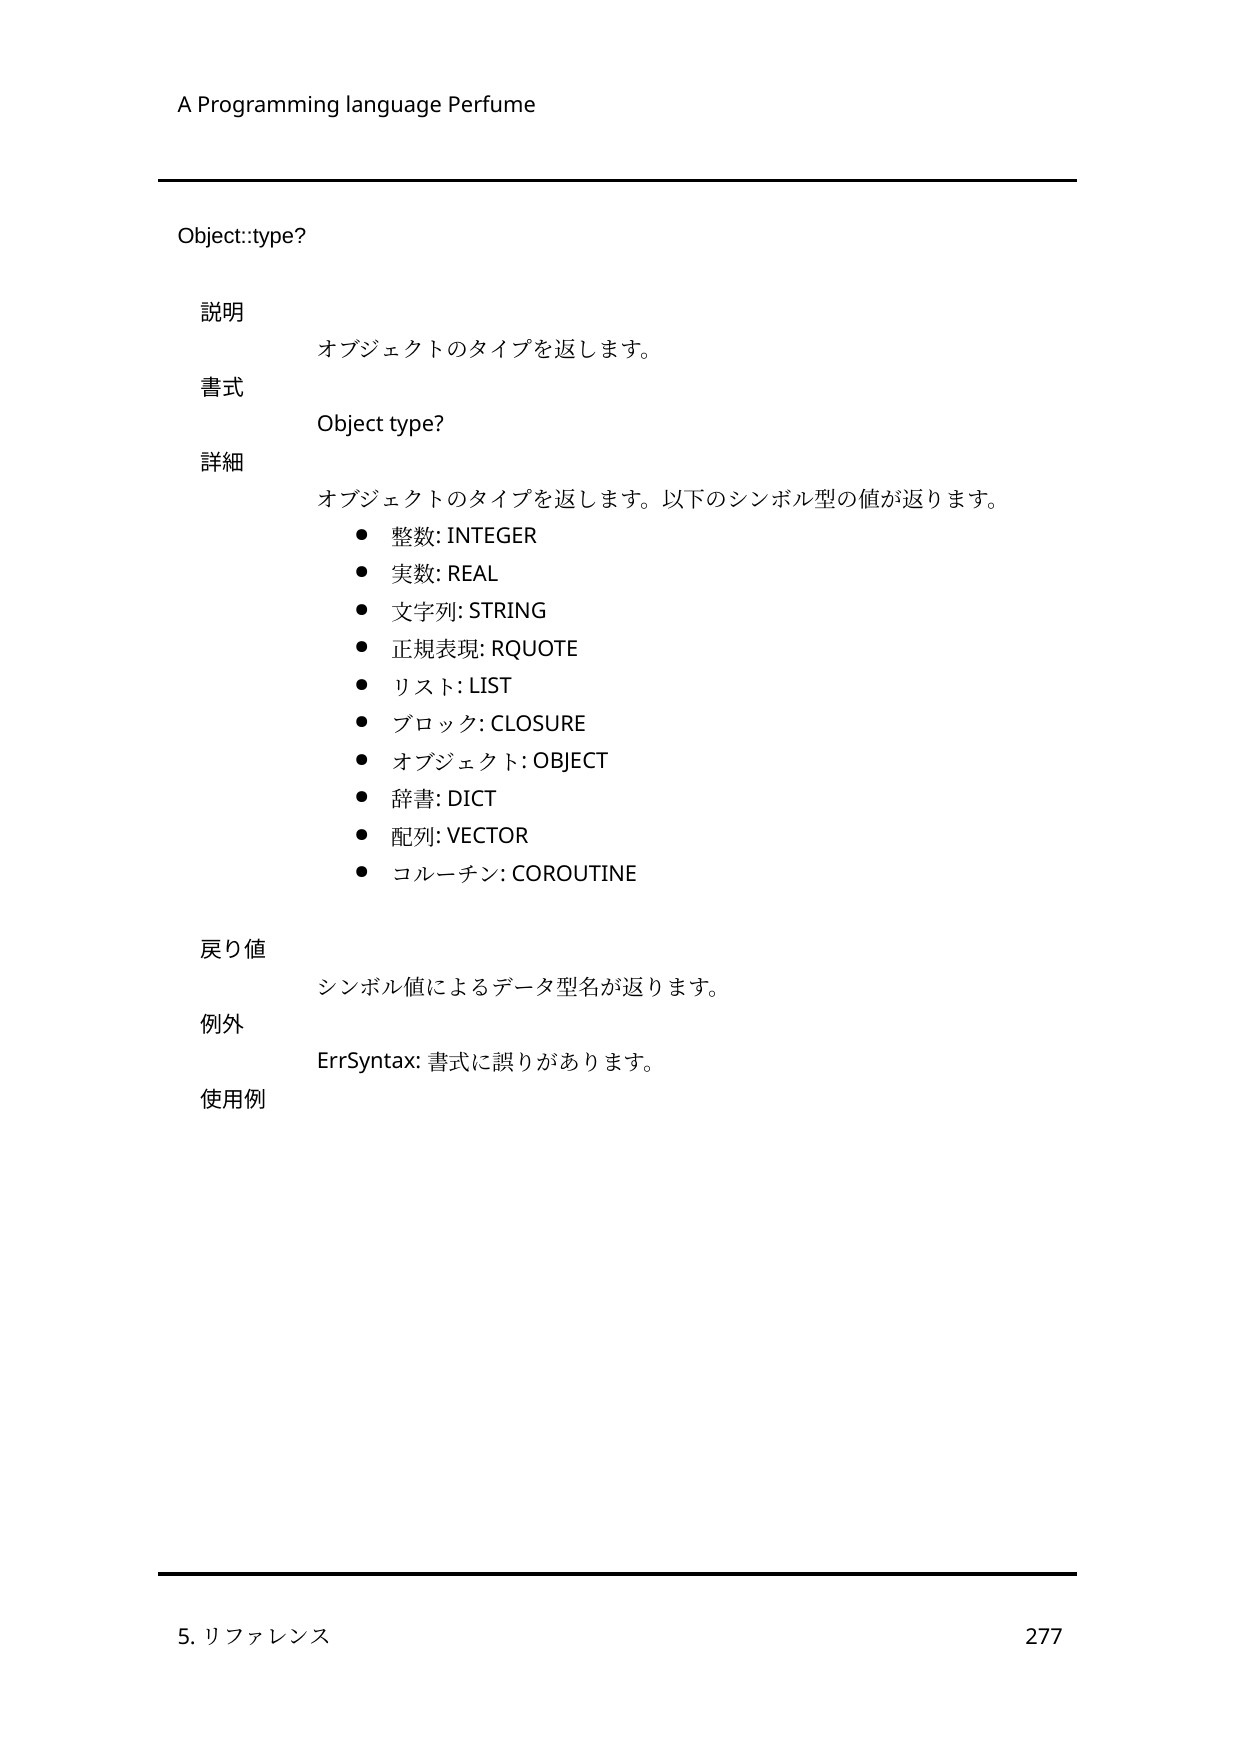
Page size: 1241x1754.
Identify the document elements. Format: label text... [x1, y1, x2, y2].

table_cell ErrSyntax: 書式に誤りがあります。 [317, 1004, 1063, 1079]
table_header 説明 [200, 292, 317, 367]
table_cell [317, 1079, 1063, 1154]
table_cell 戻り値 [200, 904, 317, 1004]
table_cell 詳細 [200, 442, 317, 904]
table_header オブジェクトのタイプを返します。 [317, 292, 1063, 367]
table_cell シンボル値によるデータ型名が返ります。 [317, 904, 1063, 1004]
table_cell 例外 [200, 1004, 317, 1079]
subtitle Object::type? [177, 217, 1063, 254]
table_cell 書式 [200, 367, 317, 442]
table_cell 使用例 [200, 1079, 317, 1154]
table_cell Object type? [317, 367, 1063, 442]
table_cell オブジェクトのタイプを返します。以下のシンボル型の値が返ります。 整数: INTEGER 実数: REAL 文字列: STRING 正規表現: RQUOTE リスト: LIST ブロック: CLOSURE オブジェクト: OBJECT 辞書: DICT 配列: VECTOR コルーチン: COROUTINE [317, 442, 1063, 904]
